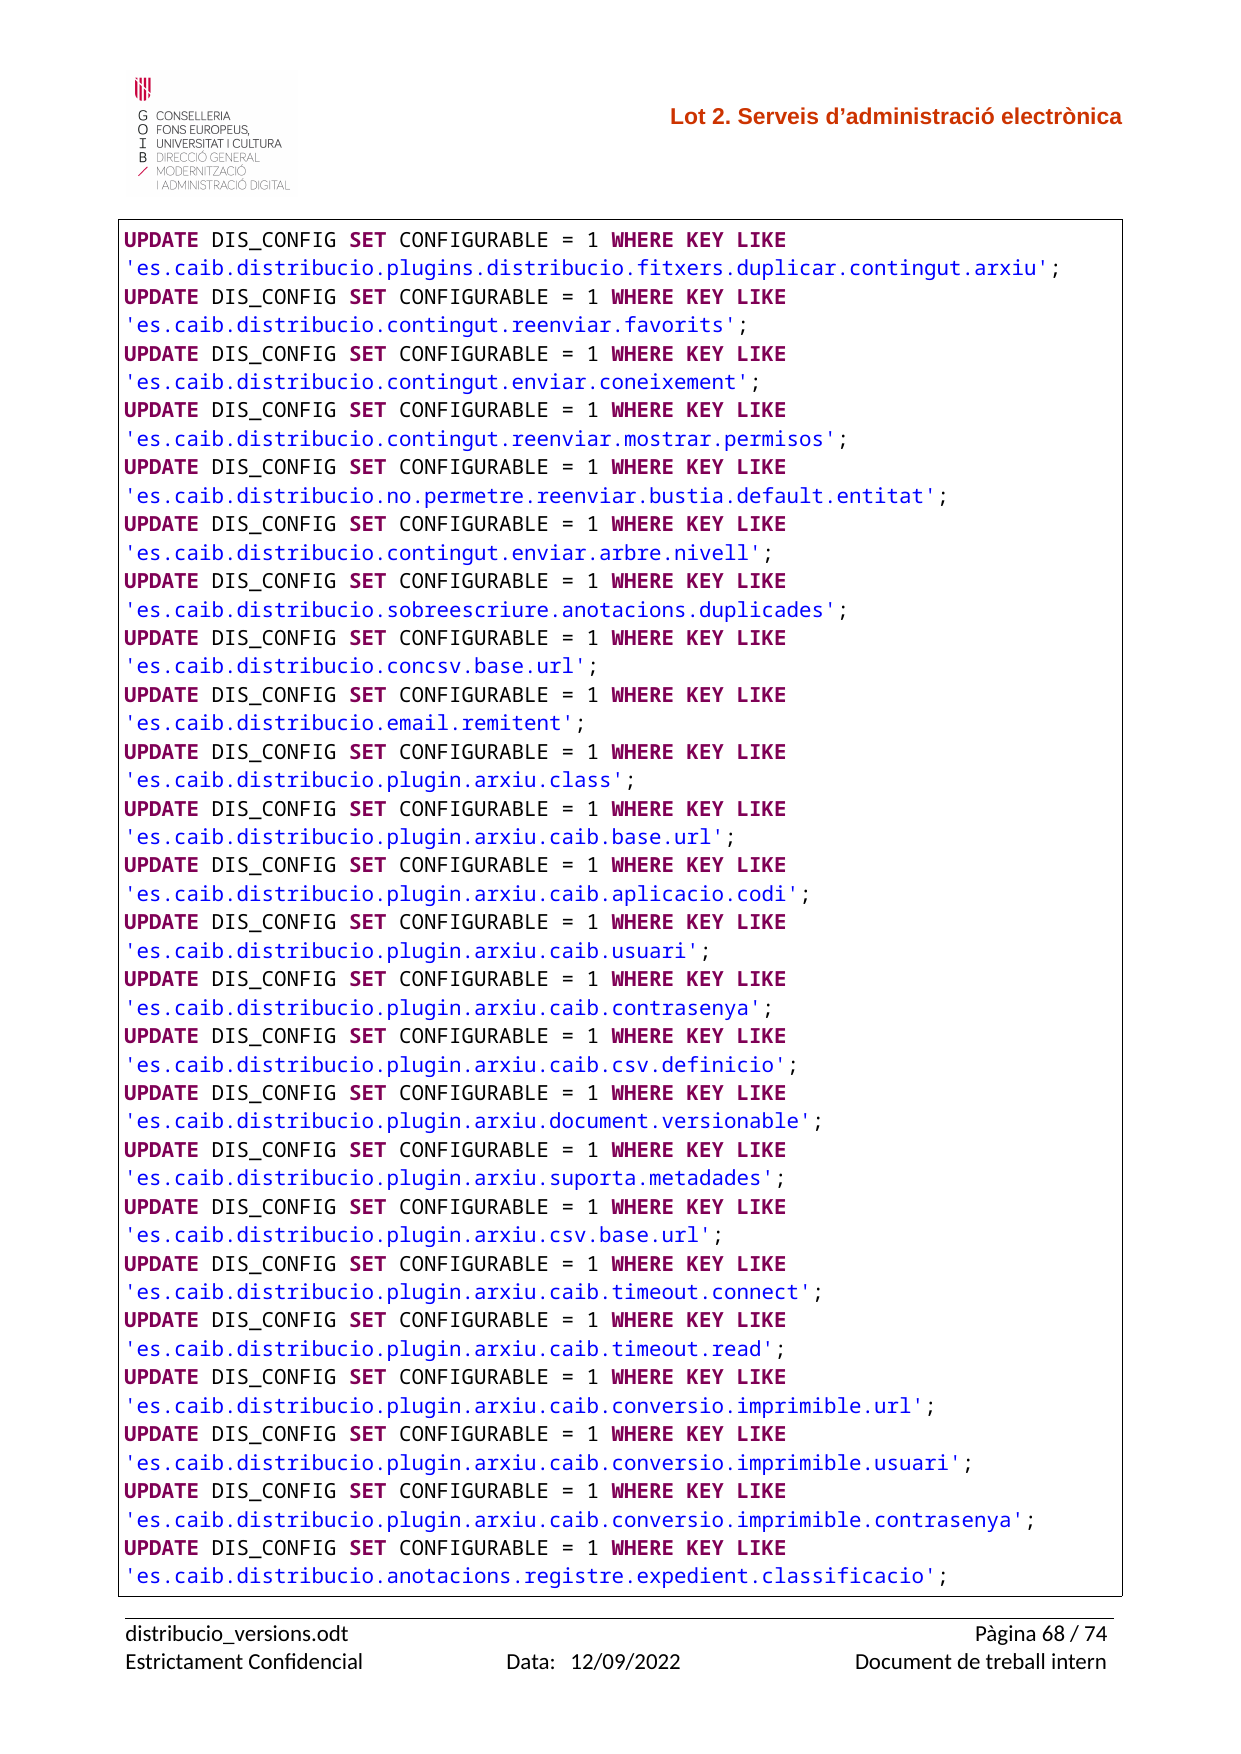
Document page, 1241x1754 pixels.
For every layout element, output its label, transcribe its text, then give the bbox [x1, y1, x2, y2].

table_header UPDATE DIS_CONFIG SET CONFIGURABLE = 1 WHERE KEY LIKE 'es.caib.distribucio.plugins.distribucio.fitxers.duplicar.contingut.arxiu'; UPDATE DIS_CONFIG SET CONFIGURABLE = 1 WHERE KEY LIKE 'es.caib.distribucio.contingut.reenviar.favorits'; UPDATE DIS_CONFIG SET CONFIGURABLE = 1 WHERE KEY LIKE 'es.caib.distribucio.contingut.enviar.coneixement'; UPDATE DIS_CONFIG SET CONFIGURABLE = 1 WHERE KEY LIKE 'es.caib.distribucio.contingut.reenviar.mostrar.permisos'; UPDATE DIS_CONFIG SET CONFIGURABLE = 1 WHERE KEY LIKE 'es.caib.distribucio.no.permetre.reenviar.bustia.default.entitat'; UPDATE DIS_CONFIG SET CONFIGURABLE = 1 WHERE KEY LIKE 'es.caib.distribucio.contingut.enviar.arbre.nivell'; UPDATE DIS_CONFIG SET CONFIGURABLE = 1 WHERE KEY LIKE 'es.caib.distribucio.sobreescriure.anotacions.duplicades'; UPDATE DIS_CONFIG SET CONFIGURABLE = 1 WHERE KEY LIKE 'es.caib.distribucio.concsv.base.url'; UPDATE DIS_CONFIG SET CONFIGURABLE = 1 WHERE KEY LIKE 'es.caib.distribucio.email.remitent'; UPDATE DIS_CONFIG SET CONFIGURABLE = 1 WHERE KEY LIKE 'es.caib.distribucio.plugin.arxiu.class'; UPDATE DIS_CONFIG SET CONFIGURABLE = 1 WHERE KEY LIKE 'es.caib.distribucio.plugin.arxiu.caib.base.url'; UPDATE DIS_CONFIG SET CONFIGURABLE = 1 WHERE KEY LIKE 'es.caib.distribucio.plugin.arxiu.caib.aplicacio.codi'; UPDATE DIS_CONFIG SET CONFIGURABLE = 1 WHERE KEY LIKE 'es.caib.distribucio.plugin.arxiu.caib.usuari'; UPDATE DIS_CONFIG SET CONFIGURABLE = 1 WHERE KEY LIKE 'es.caib.distribucio.plugin.arxiu.caib.contrasenya'; UPDATE DIS_CONFIG SET CONFIGURABLE = 1 WHERE KEY LIKE 'es.caib.distribucio.plugin.arxiu.caib.csv.definicio'; UPDATE DIS_CONFIG SET CONFIGURABLE = 1 WHERE KEY LIKE 'es.caib.distribucio.plugin.arxiu.document.versionable'; UPDATE DIS_CONFIG SET CONFIGURABLE = 1 WHERE KEY LIKE 'es.caib.distribucio.plugin.arxiu.suporta.metadades'; UPDATE DIS_CONFIG SET CONFIGURABLE = 1 WHERE KEY LIKE 'es.caib.distribucio.plugin.arxiu.csv.base.url'; UPDATE DIS_CONFIG SET CONFIGURABLE = 1 WHERE KEY LIKE 'es.caib.distribucio.plugin.arxiu.caib.timeout.connect'; UPDATE DIS_CONFIG SET CONFIGURABLE = 1 WHERE KEY LIKE 'es.caib.distribucio.plugin.arxiu.caib.timeout.read'; UPDATE DIS_CONFIG SET CONFIGURABLE = 1 WHERE KEY LIKE 'es.caib.distribucio.plugin.arxiu.caib.conversio.imprimible.url'; UPDATE DIS_CONFIG SET CONFIGURABLE = 1 WHERE KEY LIKE 'es.caib.distribucio.plugin.arxiu.caib.conversio.imprimible.usuari'; UPDATE DIS_CONFIG SET CONFIGURABLE = 1 WHERE KEY LIKE 'es.caib.distribucio.plugin.arxiu.caib.conversio.imprimible.contrasenya'; UPDATE DIS_CONFIG SET CONFIGURABLE = 1 WHERE KEY LIKE 'es.caib.distribucio.anotacions.registre.expedient.classificacio'; [119, 220, 1122, 1596]
picture [126, 70, 299, 197]
